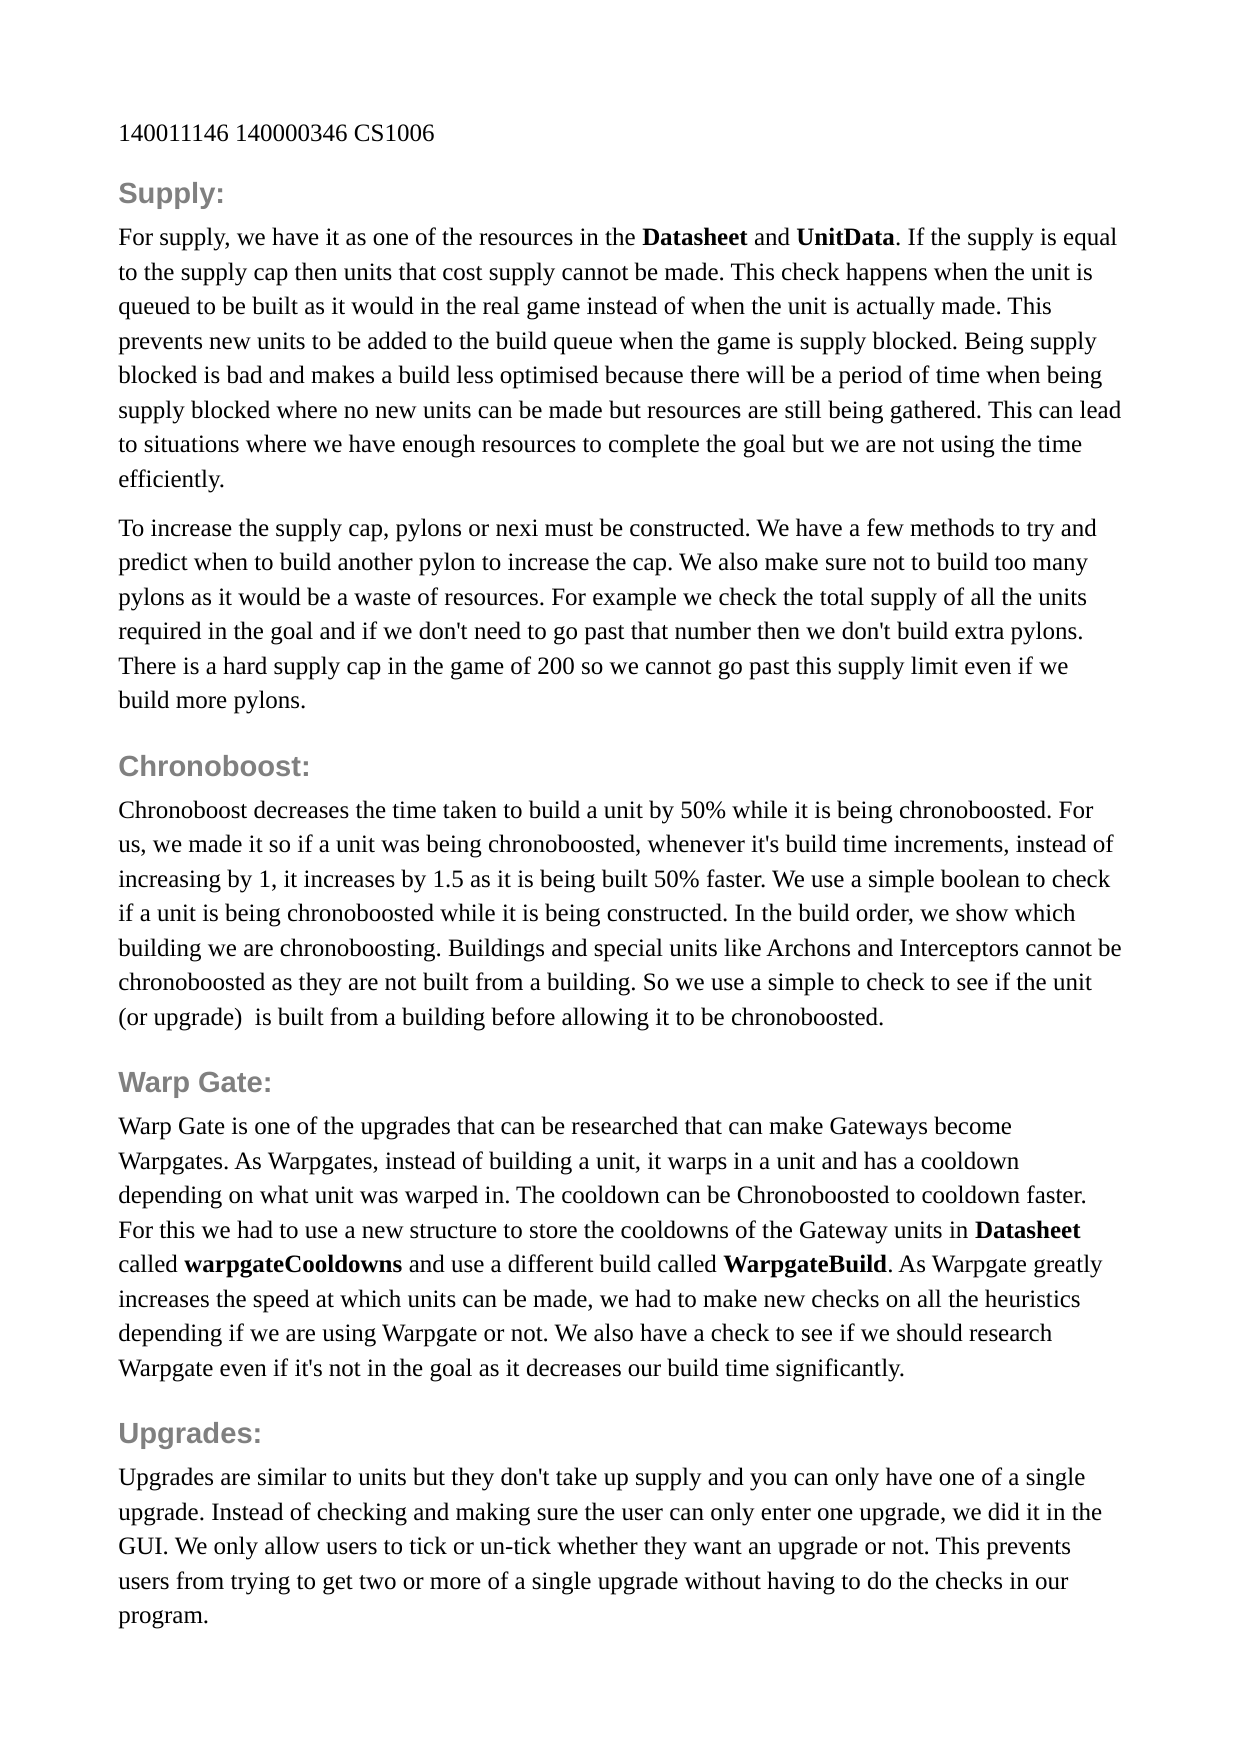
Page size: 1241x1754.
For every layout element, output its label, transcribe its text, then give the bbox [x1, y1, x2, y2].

text Warp Gate is one of the upgrades that can be researched that can make Gateways become Warpgates. As Warpgates, instead of building a unit, it warps in a unit and has a cooldown depending on what unit was warped in. The cooldown can be Chronoboosted to cooldown faster. For this we had to use a new structure to store the cooldowns of the Gateway units in Datasheet called warpgateCooldowns and use a different build called WarpgateBuild. As Warpgate greatly increases the speed at which units can be made, we had to make new checks on all the heuristics depending if we are using Warpgate or not. We also have a check to see if we should research Warpgate even if it's not in the goal as it decreases our build time significantly. [118, 1111, 1122, 1382]
text Chronoboost decreases the time taken to build a unit by 50% while it is being chronoboosted. For us, we made it so if a unit was being chronoboosted, whenever it's build time increments, instead of increasing by 1, it increases by 1.5 as it is being built 50% faster. We use a simple boolean to check if a unit is being chronoboosted while it is being constructed. In the build order, we show which building we are chronoboosting. Buildings and special units like Archons and Interceptors cannot be chronoboosted as they are not built from a building. So we use a simple to check to see if the unit (or upgrade) is built from a building before allowing it to be chronoboosted. [118, 795, 1122, 1031]
text For supply, we have it as one of the resources in the Datasheet and UnitData. If the supply is equal to the supply cap then units that cost supply cannot be made. This check happens when the unit is queued to be built as it would in the real game instead of when the unit is actually made. This prevents new units to be added to the build queue when the game is supply blocked. Being supply blocked is bad and makes a build less optimised because there will be a period of time when being supply blocked where no new units can be made but resources are still being gathered. This can lead to situations where we have enough resources to complete the goal but we are not using the time efficiently. [118, 222, 1122, 492]
text Upgrades are similar to units but they don't take up supply and you can only have one of a single upgrade. Instead of checking and making sure the user can only enter one upgrade, we did it in the GUI. We only allow users to tick or un-tick whether they want an upgrade or not. This prevents users from trying to get two or more of a single upgrade without having to do the checks in our program. [118, 1462, 1122, 1629]
text To increase the supply cap, pylons or nexi must be constructed. We have a few methods to try and predict when to build another pylon to increase the cap. We also make sure not to build too many pylons as it would be a waste of resources. For example we check the total supply of all the units required in the goal and if we don't need to go past that number then we don't build extra pylons. There is a hard supply cap in the game of 200 so we cannot go past this supply limit even if we build more pylons. [118, 513, 1122, 714]
subtitle Upgrades: [118, 1416, 1122, 1450]
subtitle Warp Gate: [118, 1065, 1122, 1099]
subtitle Supply: [118, 176, 1122, 210]
subtitle Chronoboost: [118, 749, 1122, 782]
